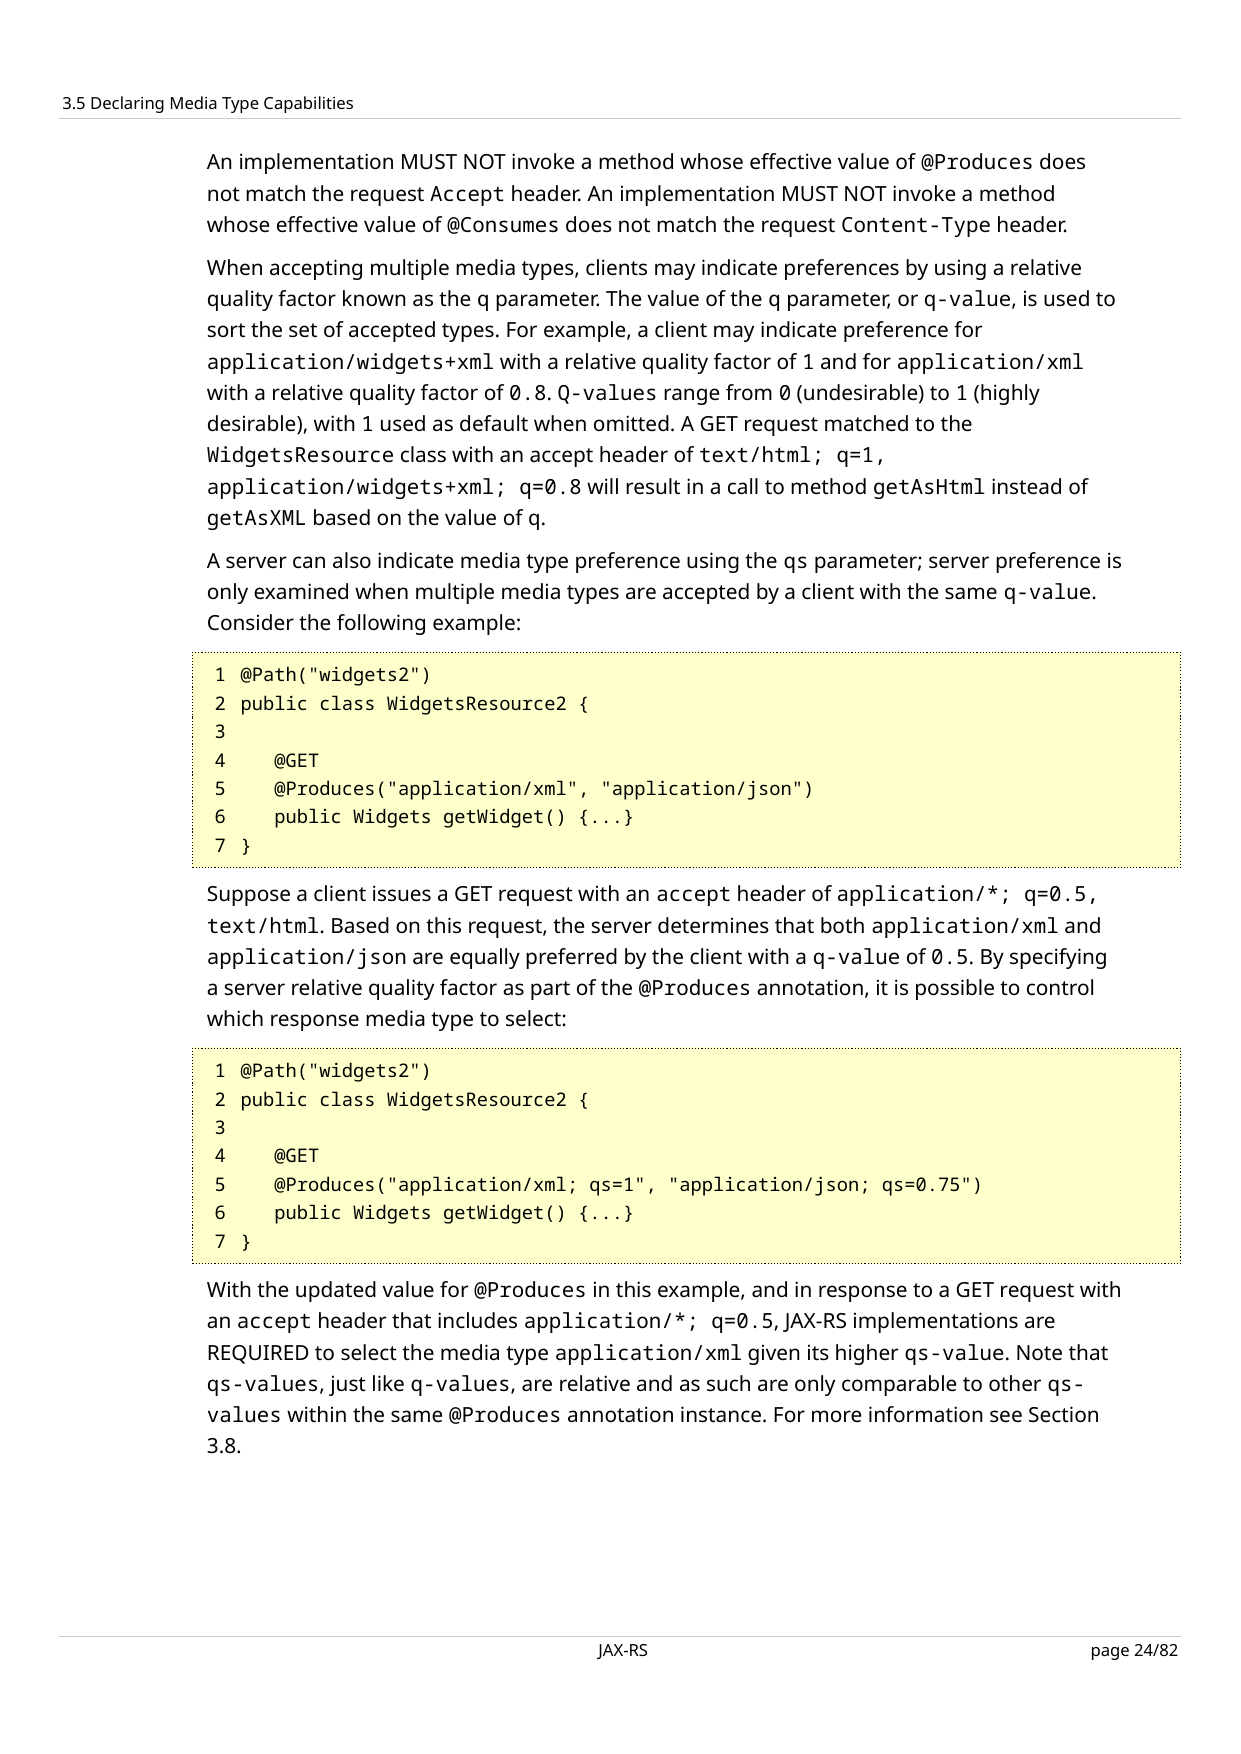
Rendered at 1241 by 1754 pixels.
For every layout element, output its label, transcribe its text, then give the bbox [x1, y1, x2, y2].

list @GET [192, 1133, 1181, 1161]
text When accepting multiple media types, clients may indicate preferences by using a relative quality factor known as the q parameter. The value of the q parameter, or q-value, is used to sort the set of accepted types. For example, a client may indicate preference for application/widgets+xml with a relative quality factor of 1 and for application/xml with a relative quality factor of 0.8. Q-values range from 0 (undesirable) to 1 (highly desirable), with 1 used as default when omitted. A GET request matched to the WidgetsResource class with an accept header of text/html; q=1, application/widgets+xml; q=0.8 will result in a call to method getAsHtml instead of getAsXML based on the value of q. [207, 253, 1122, 531]
list @Path("widgets2") [192, 652, 1181, 680]
list @GET [192, 737, 1181, 765]
list @Path("widgets2") [192, 1047, 1181, 1076]
list @Produces("application/xml; qs=1", "application/json; qs=0.75") [192, 1161, 1181, 1190]
list public Widgets getWidget() {...} [192, 794, 1181, 822]
list public class WidgetsResource2 { [192, 680, 1181, 708]
list } [192, 1218, 1181, 1264]
text An implementation MUST NOT invoke a method whose effective value of @Produces does not match the request Accept header. An implementation MUST NOT invoke a method whose effective value of @Consumes does not match the request Content-Type header. [207, 147, 1122, 238]
list } [192, 822, 1181, 868]
text A server can also indicate media type preference using the qs parameter; server preference is only examined when multiple media types are accepted by a client with the same q-value. Consider the following example: [207, 546, 1122, 637]
text Suppose a client issues a GET request with an accept header of application/*; q=0.5, text/html. Based on this request, the server determines that both application/xml and application/json are equally preferred by the client with a q-value of 0.5. By specifying a server relative quality factor as part of the @Produces annotation, it is possible to control which response media type to select: [207, 879, 1122, 1033]
list public class WidgetsResource2 { [192, 1076, 1181, 1104]
text With the updated value for @Produces in this example, and in response to a GET request with an accept header that includes application/*; q=0.5, JAX-RS implementations are REQUIRED to select the media type application/xml given its higher qs-value. Note that qs-values, just like q-values, are relative and as such are only comparable to other qs-values within the same @Produces annotation instance. For more information see Section 3.8. [207, 1275, 1122, 1460]
list @Produces("application/xml", "application/json") [192, 765, 1181, 794]
list public Widgets getWidget() {...} [192, 1190, 1181, 1218]
